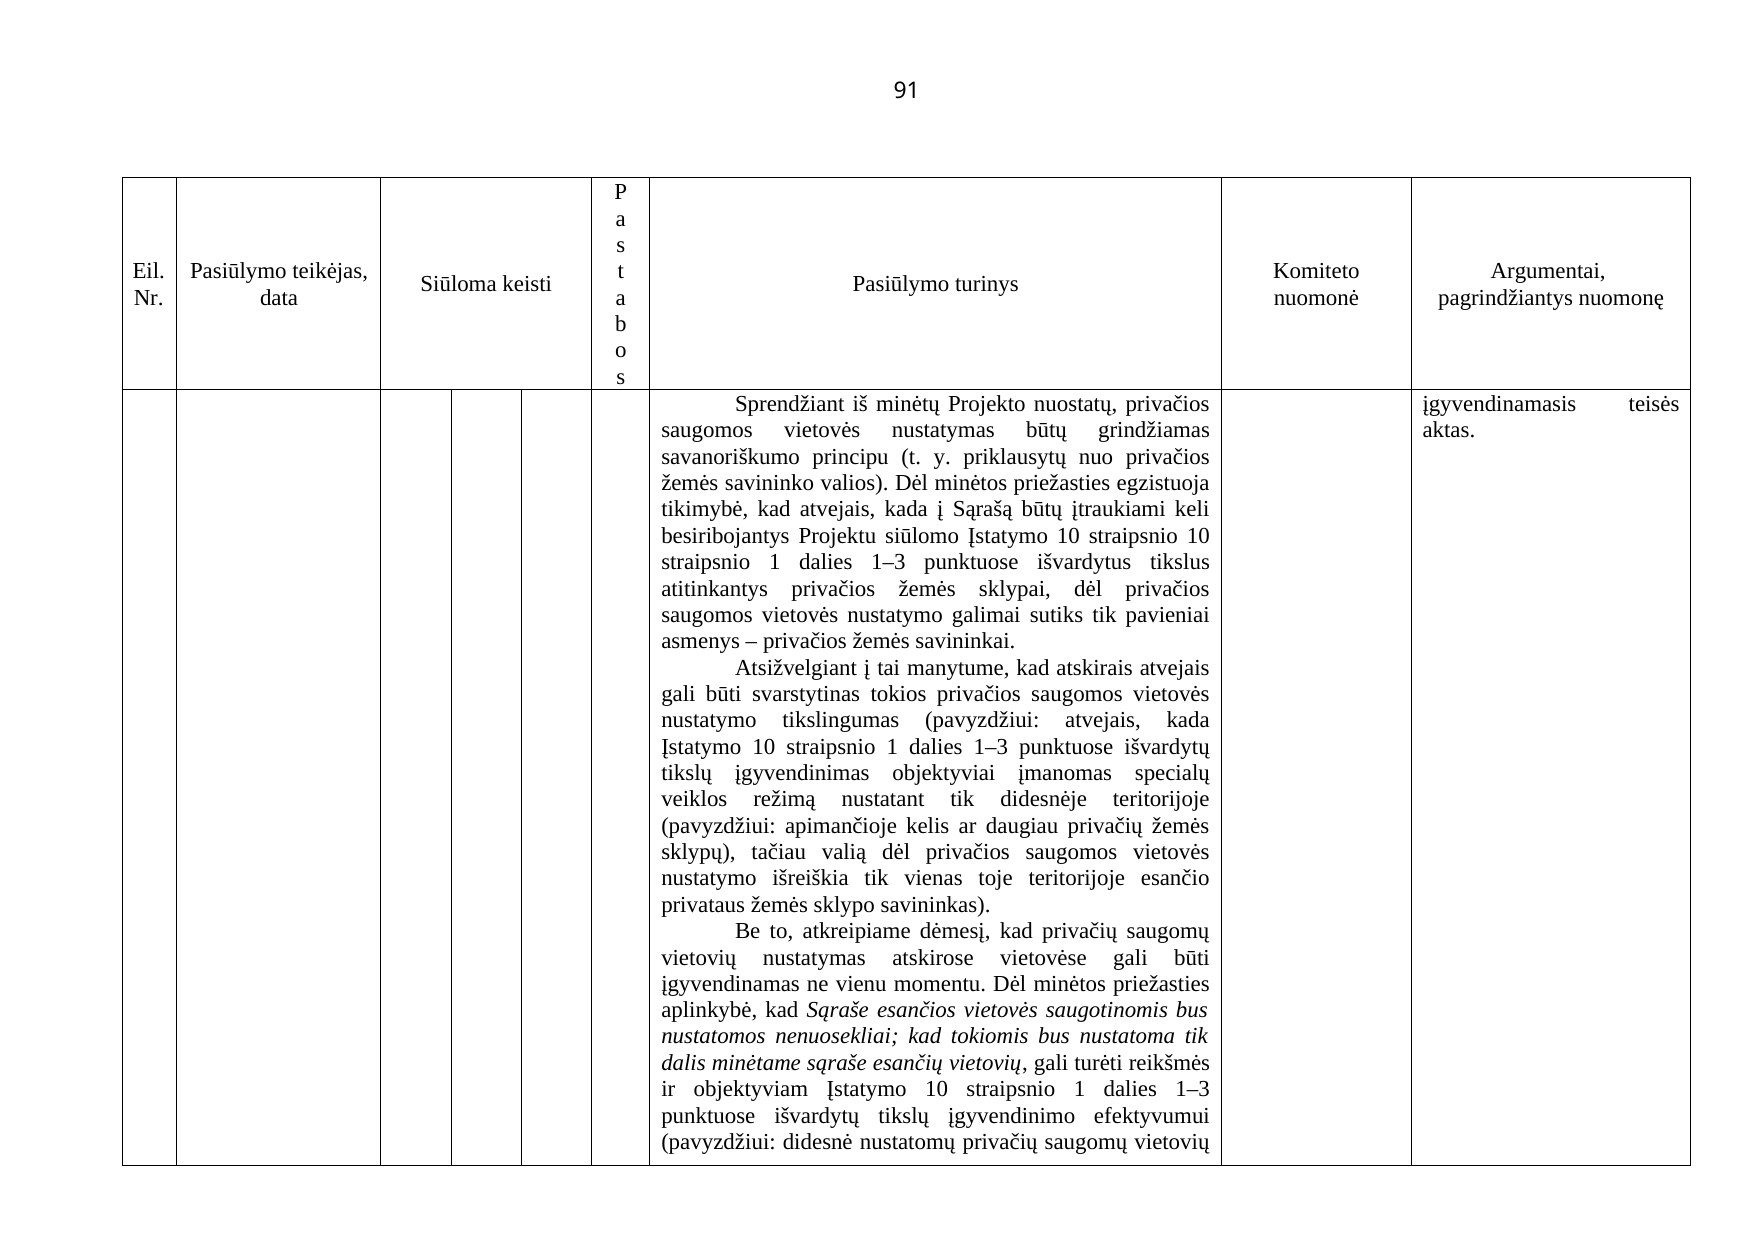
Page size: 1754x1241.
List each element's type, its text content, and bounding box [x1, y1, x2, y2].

table_cell [592, 390, 649, 1165]
table_header Pasiūlymo teikėjas, data [177, 178, 380, 389]
table_header Siūloma keisti [381, 178, 591, 389]
table_header Argumentai, pagrindžiantys nuomonę [1412, 178, 1690, 389]
table_cell [123, 390, 176, 1165]
table_cell įgyvendinamasis teisės aktas. [1412, 390, 1690, 1165]
table_header Eil. Nr. [123, 178, 176, 389]
table_cell [381, 390, 451, 1165]
table_cell [452, 390, 521, 1165]
table_cell [177, 390, 380, 1165]
table_header Pastabos [592, 178, 649, 389]
table_cell [522, 390, 591, 1165]
table_header Komiteto nuomonė [1222, 178, 1411, 389]
table_cell [1222, 390, 1411, 1165]
table_header Pasiūlymo turinys [650, 178, 1221, 389]
